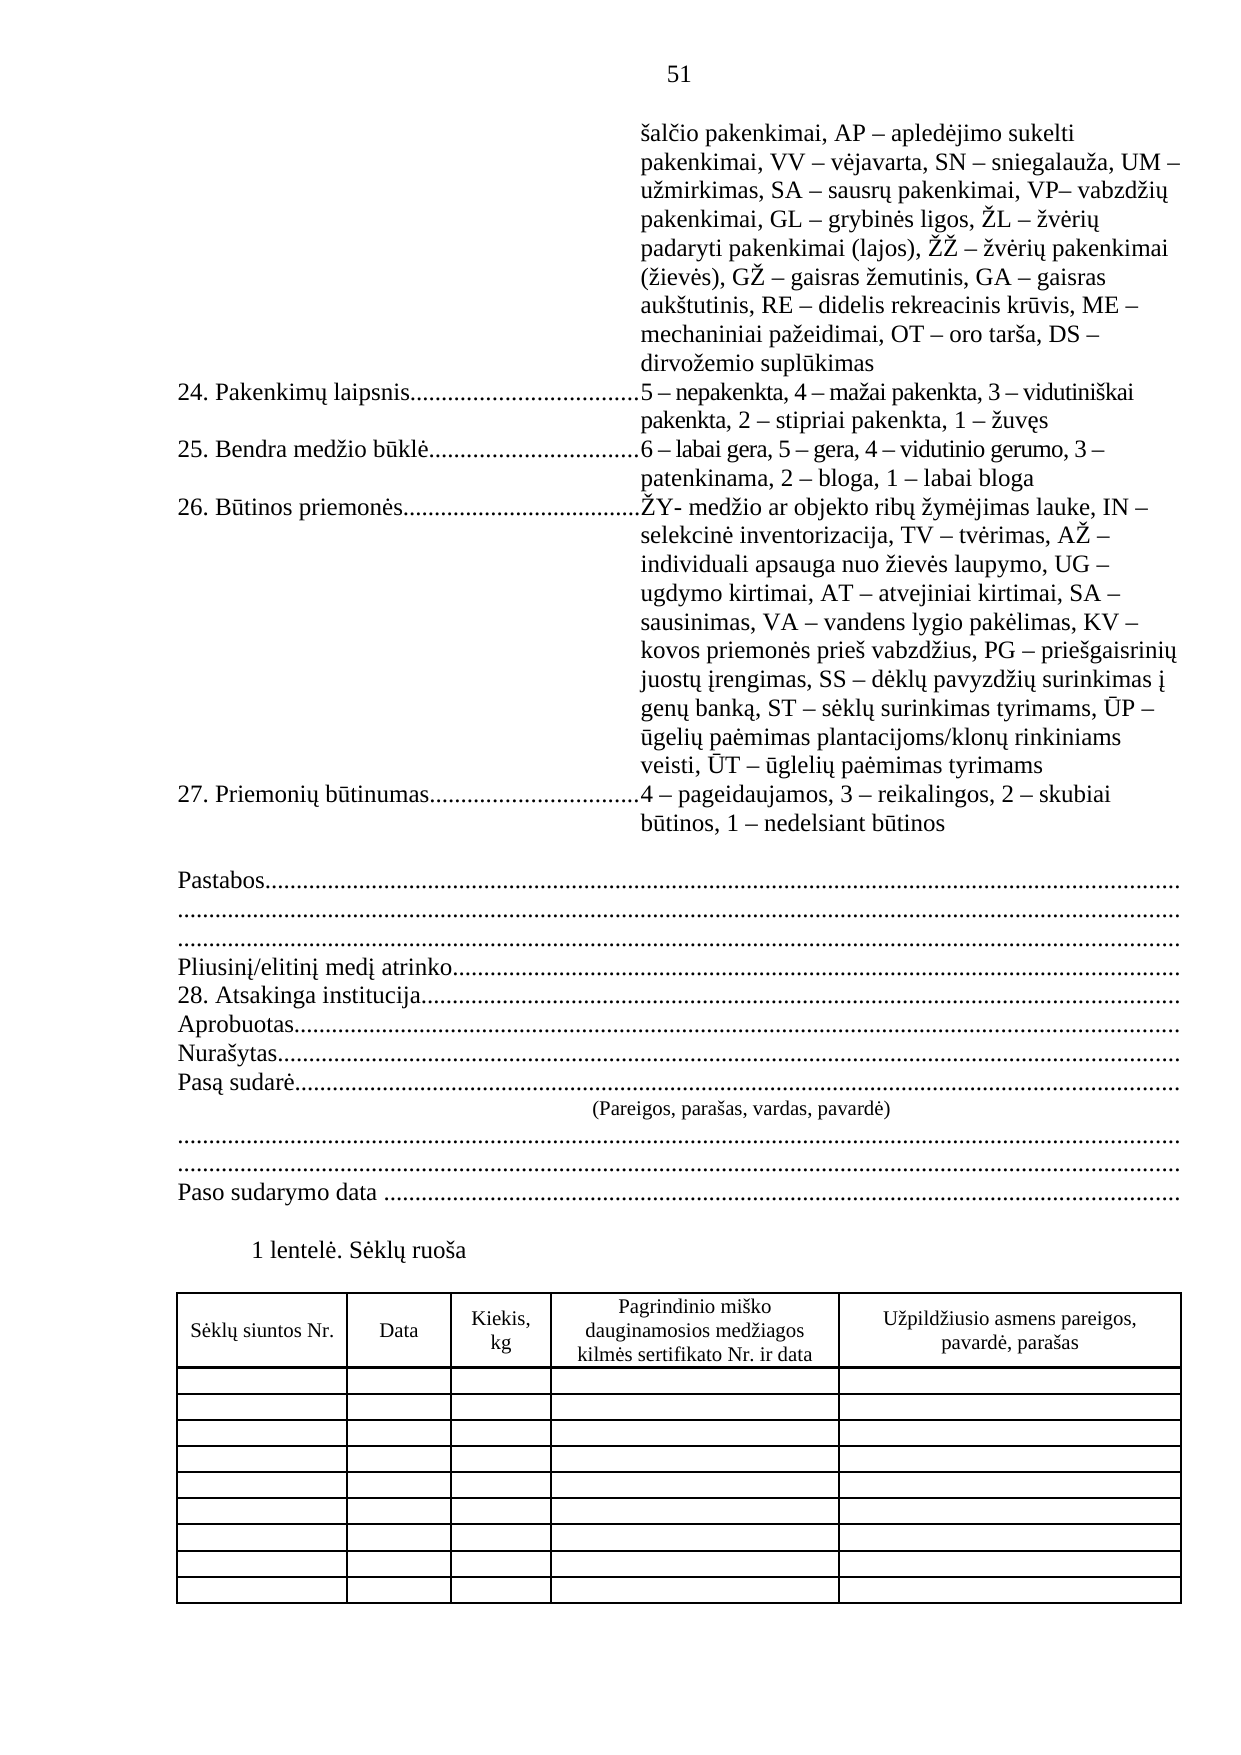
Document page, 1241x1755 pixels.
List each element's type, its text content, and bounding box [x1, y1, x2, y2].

table_cell [452, 1578, 550, 1602]
text Pasą sudarė [177, 1067, 1181, 1096]
table_cell [178, 1578, 346, 1602]
text 25. Bendra medžio būklė 6 – labai gera, 5 – gera, 4 – vidutinio gerumo, 3 – [177, 434, 1181, 463]
table_cell [452, 1499, 550, 1523]
text Pliusinį/elitinį medį atrinko [177, 952, 1181, 981]
table_cell [552, 1421, 838, 1445]
table_cell [840, 1395, 1180, 1419]
text pakenkimai, GL – grybinės ligos, ŽL – žvėrių [177, 204, 1181, 233]
text dirvožemio suplūkimas [177, 348, 1181, 377]
text padaryti pakenkimai (lajos), ŽŽ – žvėrių pakenkimai [177, 233, 1181, 262]
table_cell [452, 1473, 550, 1497]
table_cell [552, 1552, 838, 1576]
text individuali apsauga nuo žievės laupymo, UG – [177, 549, 1181, 578]
table_cell [840, 1499, 1180, 1523]
text 27. Priemonių būtinumas 4 – pageidaujamos, 3 – reikalingos, 2 – skubiai [177, 779, 1181, 808]
table_cell [552, 1525, 838, 1549]
table_cell [348, 1499, 450, 1523]
text aukštutinis, RE – didelis rekreacinis krūvis, ME – [177, 291, 1181, 319]
text šalčio pakenkimai, AP – apledėjimo sukelti [177, 118, 1181, 147]
text ugdymo kirtimai, AT – atvejiniai kirtimai, SA – [177, 578, 1181, 607]
text 26. Būtinos priemonės ŽY- medžio ar objekto ribų žymėjimas lauke, IN – [177, 492, 1181, 521]
text Paso sudarymo data [177, 1177, 1181, 1206]
table_cell [840, 1369, 1180, 1393]
table_cell [552, 1447, 838, 1471]
table_cell [840, 1578, 1180, 1602]
text užmirkimas, SA – sausrų pakenkimai, VP– vabzdžių [177, 176, 1181, 204]
table_cell [178, 1447, 346, 1471]
table_cell [452, 1525, 550, 1549]
text veisti, ŪT – ūglelių paėmimas tyrimams [177, 751, 1181, 779]
table_cell [348, 1578, 450, 1602]
text patenkinama, 2 – bloga, 1 – labai bloga [177, 463, 1181, 492]
table_cell [178, 1525, 346, 1549]
table_cell [348, 1421, 450, 1445]
text (Pareigos, parašas, vardas, pavardė) [177, 1096, 1181, 1120]
table_header Užpildžiusio asmens pareigos, pavardė, parašas [840, 1294, 1180, 1366]
table_cell [452, 1552, 550, 1576]
text Pastabos [177, 866, 1181, 894]
table_cell [178, 1395, 346, 1419]
table_cell [348, 1525, 450, 1549]
table_cell [840, 1473, 1180, 1497]
table_cell [178, 1473, 346, 1497]
table_cell [348, 1552, 450, 1576]
table_cell [452, 1369, 550, 1393]
table_cell [552, 1395, 838, 1419]
text genų banką, ST – sėklų surinkimas tyrimams, ŪP – [177, 693, 1181, 722]
table_cell [178, 1421, 346, 1445]
table_cell [552, 1369, 838, 1393]
table_cell [178, 1369, 346, 1393]
text juostų įrengimas, SS – dėklų pavyzdžių surinkimas į [177, 664, 1181, 693]
text selekcinė inventorizacija, TV – tvėrimas, AŽ – [177, 521, 1181, 549]
table_cell [348, 1473, 450, 1497]
table_cell [552, 1499, 838, 1523]
table_header Sėklų siuntos Nr. [178, 1294, 346, 1366]
text 28. Atsakinga institucija [177, 981, 1181, 1009]
table_cell [452, 1395, 550, 1419]
table_header Kiekis, kg [452, 1294, 550, 1366]
text Nurašytas [177, 1038, 1181, 1067]
table_cell [348, 1447, 450, 1471]
text (žievės), GŽ – gaisras žemutinis, GA – gaisras [177, 262, 1181, 291]
table_cell [840, 1421, 1180, 1445]
text kovos priemonės prieš vabzdžius, PG – priešgaisrinių [177, 636, 1181, 664]
table_cell [178, 1499, 346, 1523]
table_cell [840, 1447, 1180, 1471]
text sausinimas, VA – vandens lygio pakėlimas, KV – [177, 607, 1181, 636]
table_cell [452, 1447, 550, 1471]
table_cell [348, 1395, 450, 1419]
text būtinos, 1 – nedelsiant būtinos [177, 808, 1181, 837]
table_cell [452, 1421, 550, 1445]
text ūgelių paėmimas plantacijoms/klonų rinkiniams [177, 722, 1181, 751]
text 24. Pakenkimų laipsnis 5 – nepakenkta, 4 – mažai pakenkta, 3 – vidutiniškai [177, 377, 1181, 406]
table_cell [348, 1369, 450, 1393]
table_cell [840, 1552, 1180, 1576]
text 1 lentelė. Sėklų ruoša [177, 1235, 1181, 1263]
table_header Pagrindinio miško dauginamosios medžiagos kilmės sertifikato Nr. ir data [552, 1294, 838, 1366]
text mechaniniai pažeidimai, OT – oro tarša, DS – [177, 319, 1181, 348]
table_header Data [348, 1294, 450, 1366]
table_cell [552, 1473, 838, 1497]
table_cell [552, 1578, 838, 1602]
table_cell [178, 1552, 346, 1576]
table_cell [840, 1525, 1180, 1549]
text Aprobuotas [177, 1009, 1181, 1038]
text pakenkta, 2 – stipriai pakenkta, 1 – žuvęs [177, 406, 1181, 434]
text pakenkimai, VV – vėjavarta, SN – sniegalauža, UM – [177, 147, 1181, 176]
